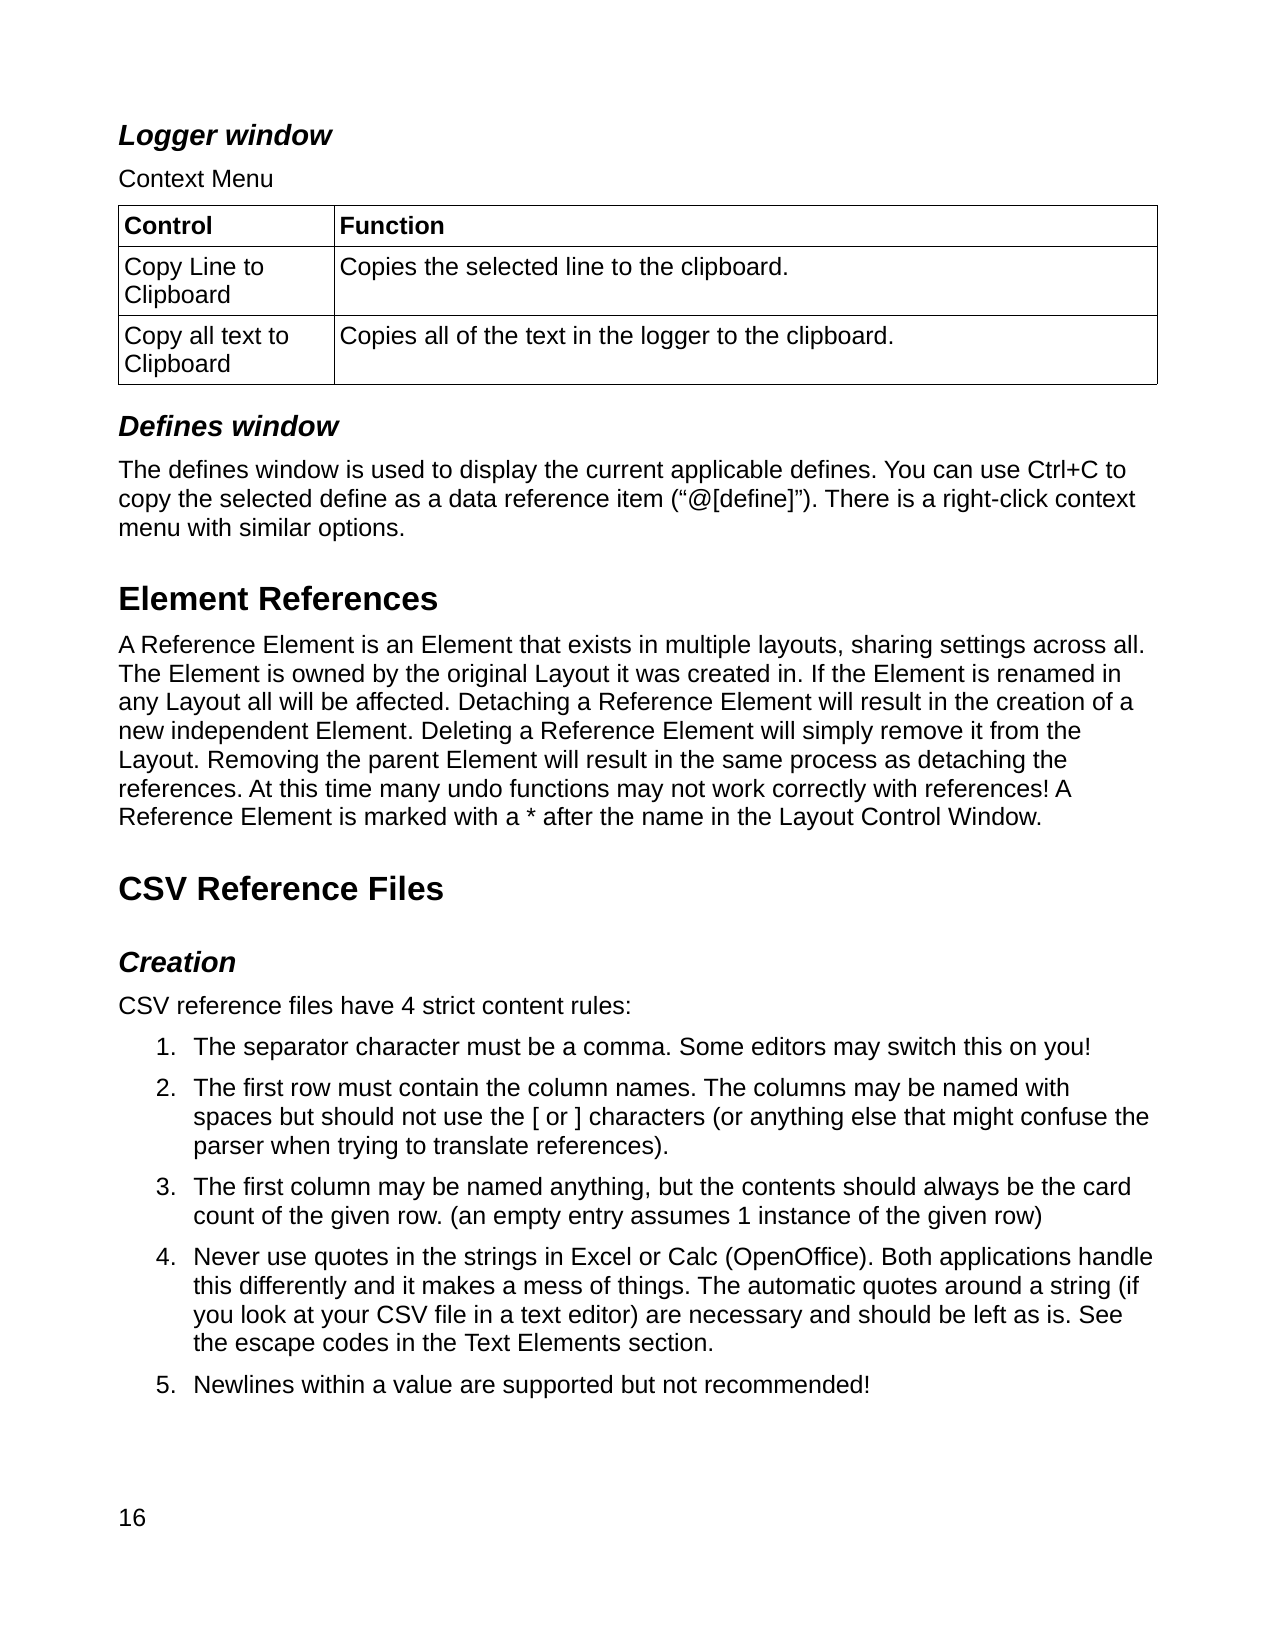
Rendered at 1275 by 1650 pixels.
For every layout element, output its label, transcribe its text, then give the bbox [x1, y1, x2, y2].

text CSV reference files have 4 strict content rules: [118, 991, 1157, 1019]
list The separator character must be a comma. Some editors may switch this on you! [156, 1032, 1157, 1061]
text A Reference Element is an Element that exists in multiple layouts, sharing settings across all. The Element is owned by the original Layout it was created in. If the Element is renamed in any Layout all will be affected. Detaching a Reference Element will result in the creation of a new independent Element. Deleting a Reference Element will simply remove it from the Layout. Removing the parent Element will result in the same process as detaching the references. At this time many undo functions may not work correctly with references! A Reference Element is marked with a * after the name in the Layout Control Window. [118, 630, 1157, 831]
table_cell Copy Line to Clipboard [119, 247, 334, 315]
list The first column may be named anything, but the contents should always be the card count of the given row. (an empty entry assumes 1 instance of the given row) [156, 1172, 1157, 1229]
list The first row must contain the column names. The columns may be named with spaces but should not use the [ or ] characters (or anything else that might confuse the parser when trying to translate references). [156, 1073, 1157, 1159]
table_cell Copy all text to Clipboard [119, 316, 334, 384]
table_header Function [335, 206, 1157, 246]
text Context Menu [118, 164, 1157, 193]
text The defines window is used to display the current applicable defines. You can use Ctrl+C to copy the selected define as a data reference item (“@[define]”). There is a right-click context menu with similar options. [118, 455, 1157, 541]
subtitle CSV Reference Files [118, 869, 1157, 907]
list Newlines within a value are supported but not recommended! [156, 1369, 1157, 1398]
subtitle Logger window [118, 118, 1157, 152]
subtitle Creation [118, 945, 1157, 978]
table_cell Copies all of the text in the logger to the clipboard. [335, 316, 1157, 384]
list Never use quotes in the strings in Excel or Calc (OpenOffice). Both applications handle this differently and it makes a mess of things. The automatic quotes around a string (if you look at your CSV file in a text editor) are necessary and should be left as is. See the escape codes in the Text Elements section. [156, 1242, 1157, 1357]
subtitle Element References [118, 579, 1157, 617]
subtitle Defines window [118, 409, 1157, 442]
table_header Control [119, 206, 334, 246]
table_cell Copies the selected line to the clipboard. [335, 247, 1157, 315]
